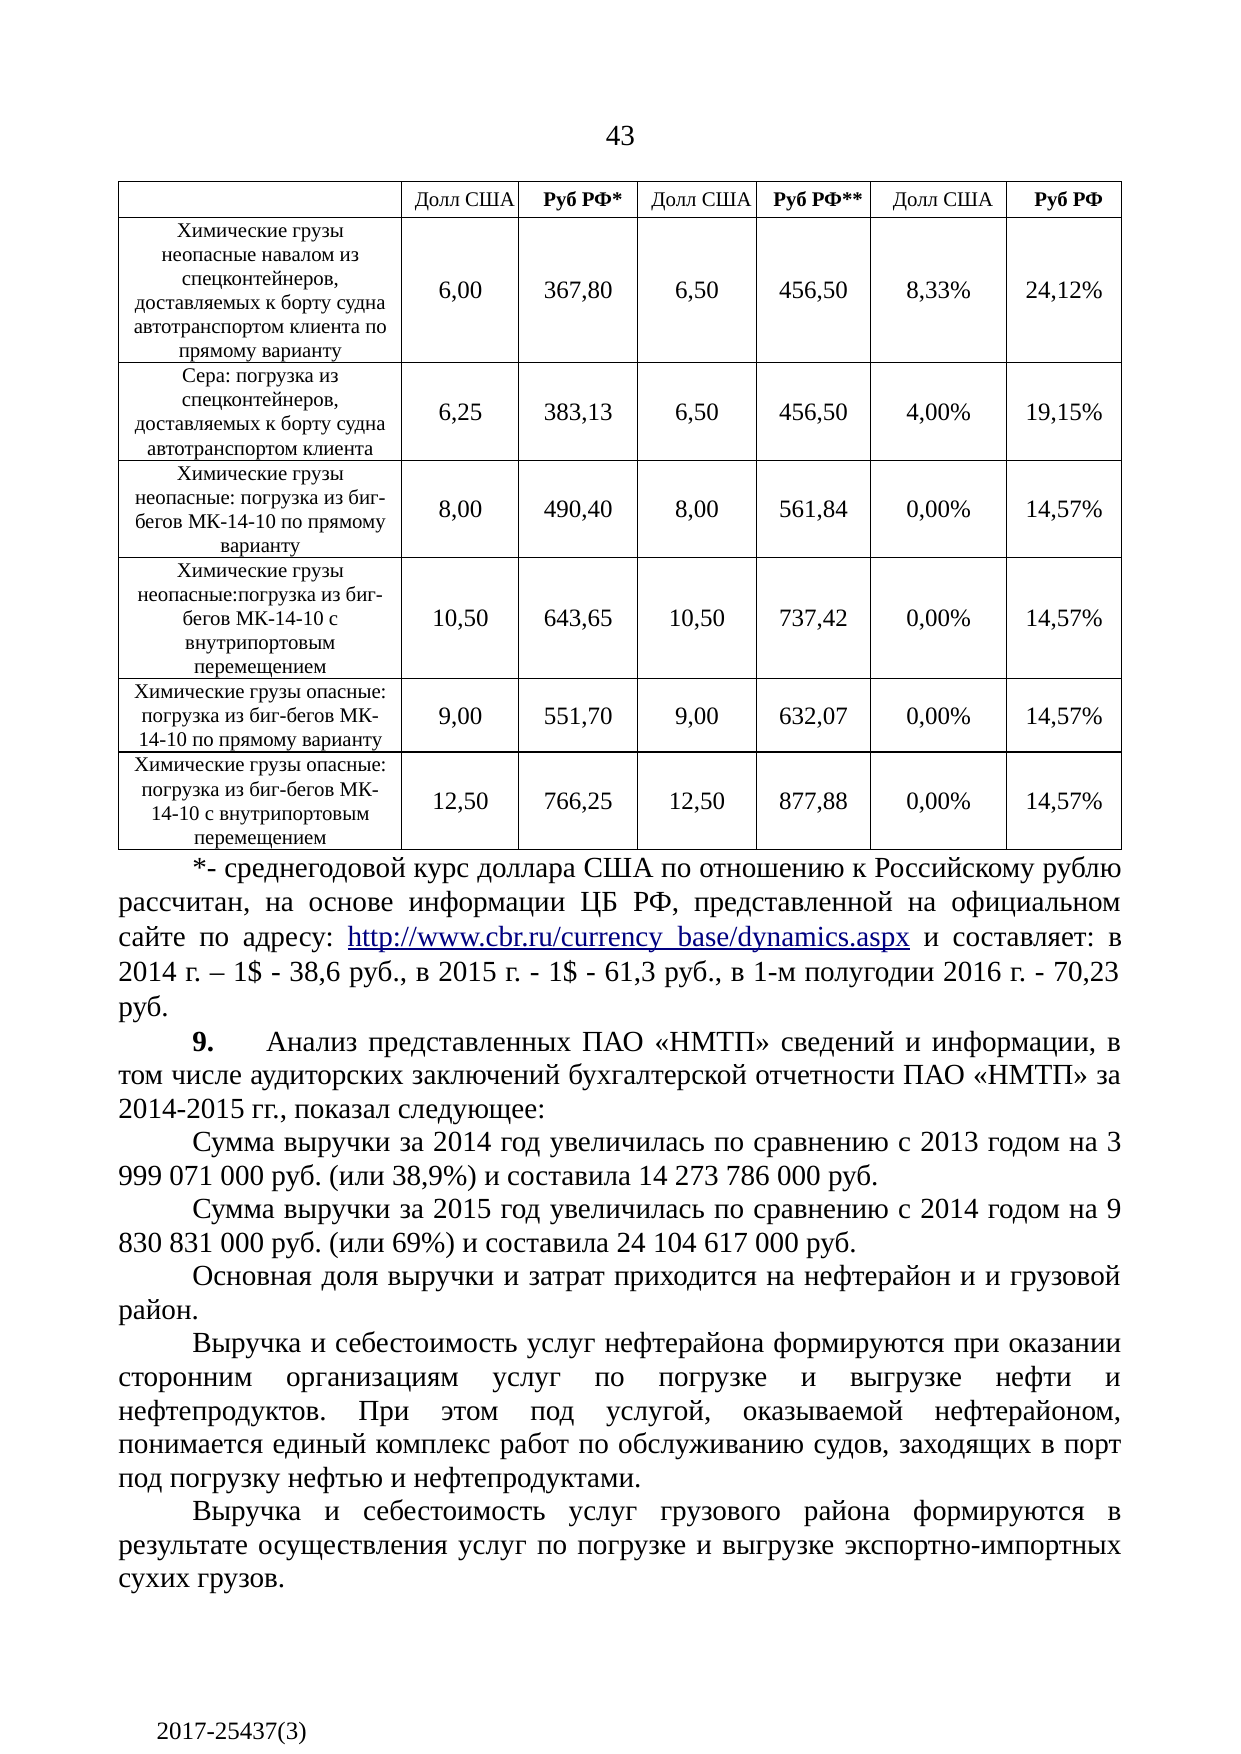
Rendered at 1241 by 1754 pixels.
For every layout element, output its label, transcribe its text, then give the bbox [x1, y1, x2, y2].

table_cell 10,50 [638, 558, 756, 678]
table_cell 14,57% [1007, 558, 1121, 678]
table_cell 6,25 [402, 363, 518, 459]
table_cell 14,57% [1007, 753, 1121, 849]
table_cell 561,84 [757, 461, 870, 557]
table_cell 456,50 [757, 218, 870, 362]
table_cell 632,07 [757, 679, 870, 751]
table_cell 0,00% [871, 461, 1006, 557]
table_cell Долл США [871, 182, 1006, 217]
text *- среднегодовой курс доллара США по отношению к Российскому рублю рассчитан, на основе информации ЦБ РФ, представленной на официальном сайте по адресу: http://www.cbr.ru/currency_base/dynamics.aspx и составляет: в 2014 г. – 1$ - 38,6 руб., в 2015 г. - 1$ - 61,3 руб., в 1-м полугодии 2016 г. - 70,23 руб. [118, 850, 1122, 1022]
table_cell 6,50 [638, 363, 756, 459]
table_cell Руб РФ [1007, 182, 1121, 217]
table_cell 8,00 [638, 461, 756, 557]
table_cell 9,00 [638, 679, 756, 751]
table_cell 0,00% [871, 558, 1006, 678]
table_cell 877,88 [757, 753, 870, 849]
table_cell Химические грузы неопасные: погрузка из биг-бегов МК-14-10 по прямому варианту [119, 461, 401, 557]
table_cell 12,50 [402, 753, 518, 849]
table_cell Химические грузы неопасные:погрузка из биг-бегов МК-14-10 с внутрипортовым перемещением [119, 558, 401, 678]
table_cell Химические грузы опасные: погрузка из биг-бегов МК-14-10 с внутрипортовым перемещением [119, 753, 401, 849]
table_cell 14,57% [1007, 679, 1121, 751]
table_cell Химические грузы опасные: погрузка из биг-бегов МК-14-10 по прямому варианту [119, 679, 401, 751]
table_cell 19,15% [1007, 363, 1121, 459]
text Сумма выручки за 2015 год увеличилась по сравнению с 2014 годом на 9 830 831 000 руб. (или 69%) и составила 24 104 617 000 руб. [118, 1191, 1122, 1258]
table_cell Долл США [402, 182, 518, 217]
text Основная доля выручки и затрат приходится на нефтерайон и и грузовой район. [118, 1258, 1122, 1326]
table_cell 6,00 [402, 218, 518, 362]
table_cell 490,40 [519, 461, 637, 557]
table_cell 383,13 [519, 363, 637, 459]
table_cell 9,00 [402, 679, 518, 751]
table_cell 766,25 [519, 753, 637, 849]
table_cell 643,65 [519, 558, 637, 678]
table_cell 737,42 [757, 558, 870, 678]
table_cell [119, 182, 401, 217]
table_cell 14,57% [1007, 461, 1121, 557]
table_cell 456,50 [757, 363, 870, 459]
table_cell 8,33% [871, 218, 1006, 362]
text Выручка и себестоимость услуг нефтерайона формируются при оказании сторонним организациям услуг по погрузке и выгрузке нефти и нефтепродуктов. При этом под услугой, оказываемой нефтерайоном, понимается единый комплекс работ по обслуживанию судов, заходящих в порт под погрузку нефтью и нефтепродуктами. [118, 1326, 1122, 1493]
table_cell Долл США [638, 182, 756, 217]
table_cell 367,80 [519, 218, 637, 362]
table_cell 24,12% [1007, 218, 1121, 362]
text Сумма выручки за 2014 год увеличилась по сравнению с 2013 годом на 3 999 071 000 руб. (или 38,9%) и составила 14 273 786 000 руб. [118, 1124, 1122, 1191]
table_cell Химические грузы неопасные навалом из спецконтейнеров, доставляемых к борту судна автотранспортом клиента по прямому варианту [119, 218, 401, 362]
text 9. Анализ представленных ПАО «НМТП» сведений и информации, в том числе аудиторских заключений бухгалтерской отчетности ПАО «НМТП» за 2014-2015 гг., показал следующее: [118, 1024, 1122, 1124]
table_cell Сера: погрузка из спецконтейнеров, доставляемых к борту судна автотранспортом клиента [119, 363, 401, 459]
table_cell 10,50 [402, 558, 518, 678]
table_cell 0,00% [871, 679, 1006, 751]
table_cell Руб РФ** [757, 182, 870, 217]
table_cell 551,70 [519, 679, 637, 751]
table_cell Руб РФ* [519, 182, 637, 217]
table_cell 12,50 [638, 753, 756, 849]
table_cell 0,00% [871, 753, 1006, 849]
table_cell 4,00% [871, 363, 1006, 459]
table_cell 8,00 [402, 461, 518, 557]
table_cell 6,50 [638, 218, 756, 362]
text Выручка и себестоимость услуг грузового района формируются в результате осуществления услуг по погрузке и выгрузке экспортно-импортных сухих грузов. [118, 1493, 1122, 1594]
